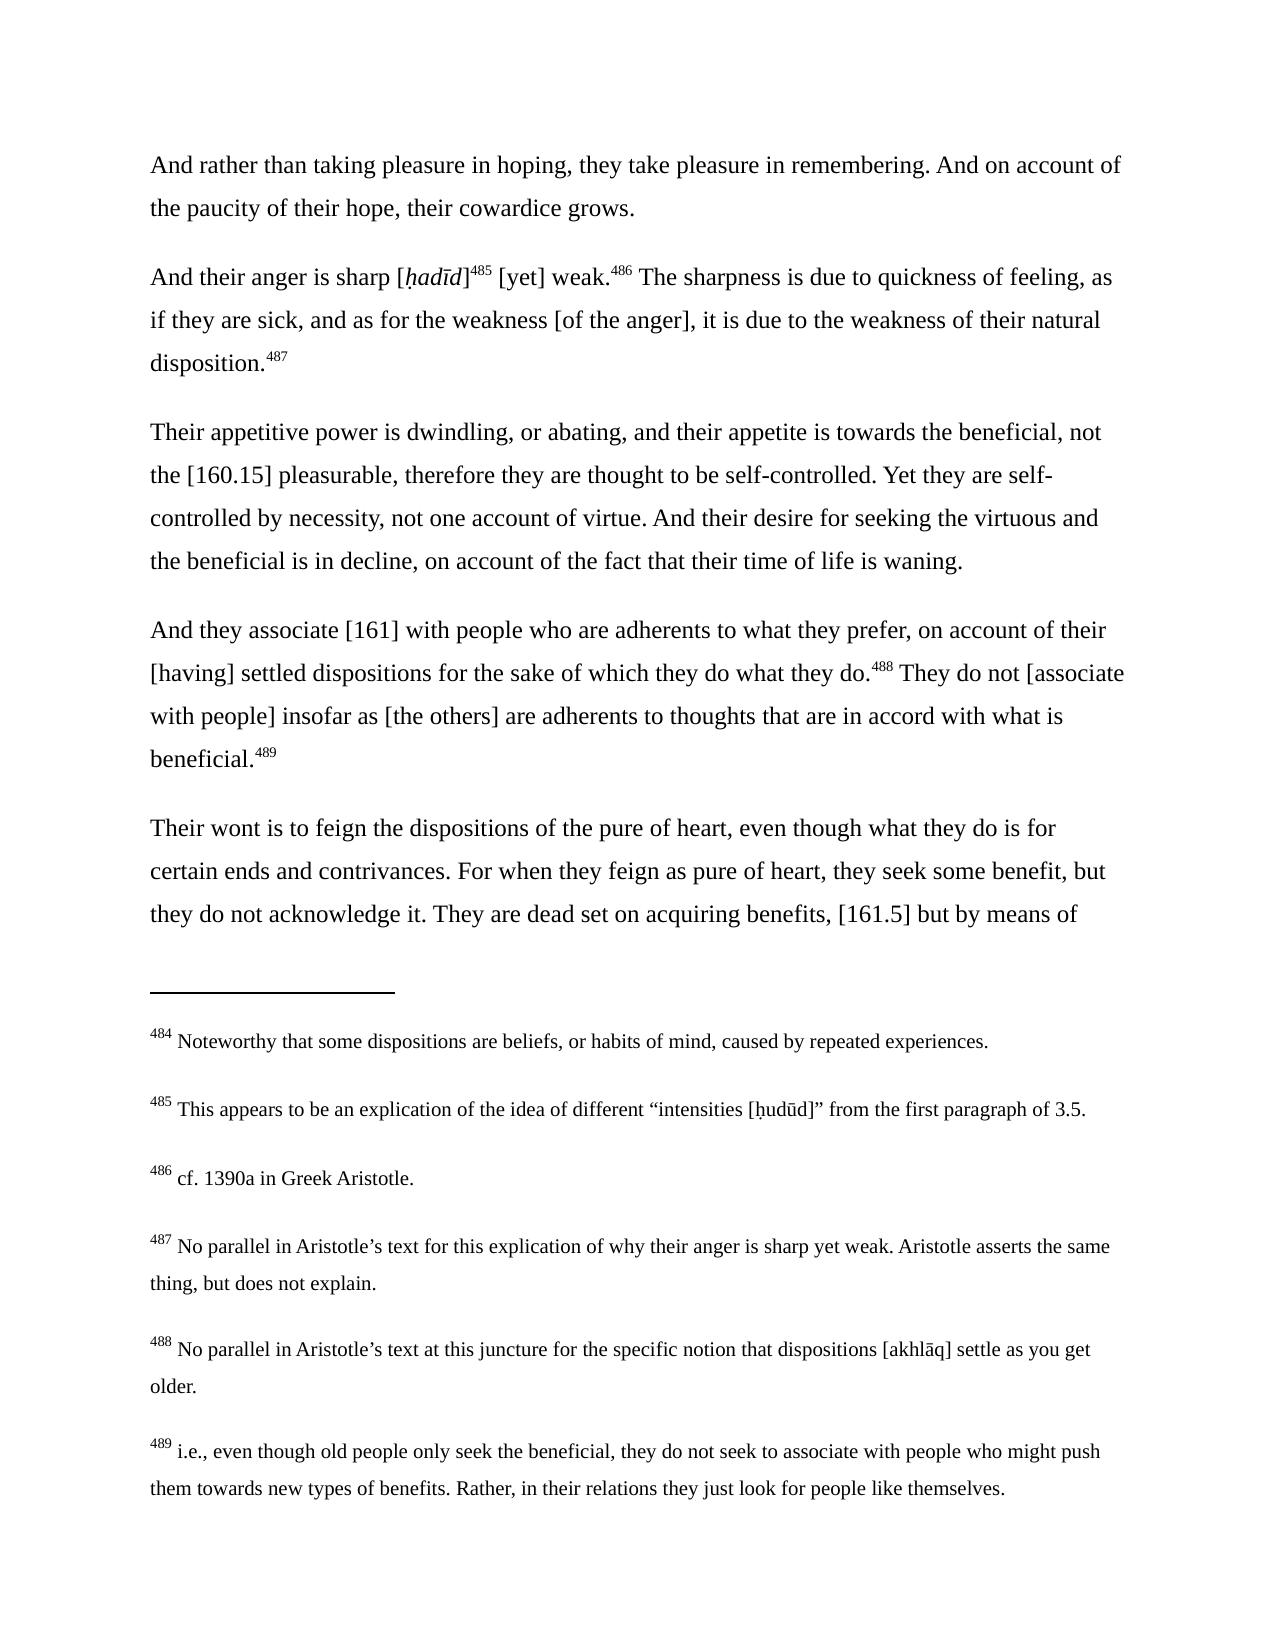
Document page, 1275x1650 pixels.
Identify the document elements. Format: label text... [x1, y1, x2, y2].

text This appears to be an explication of the idea of different “intensities [ḥudūd]” from the first paragraph of 3.5. [150, 1093, 1125, 1122]
text And they associate [161] with people who are adherents to what they prefer, on account of their [having] settled dispositions for the sake of which they do what they do. They do not [associate with people] insofar as [the others] are adherents to thoughts that are in accord with what is beneficial. [150, 615, 1125, 773]
text No parallel in Aristotle’s text for this explication of why their anger is sharp yet weak. Aristotle asserts the same thing, but does not explain. [150, 1231, 1125, 1295]
text i.e., even though old people only seek the beneficial, they do not seek to associate with people who might push them towards new types of benefits. Rather, in their relations they just look for people like themselves. [150, 1435, 1125, 1500]
text Their appetitive power is dwindling, or abating, and their appetite is towards the beneficial, not the [160.15] pleasurable, therefore they are thought to be self-controlled. Yet they are self-controlled by necessity, not one account of virtue. And their desire for seeking the virtuous and the beneficial is in decline, on account of the fact that their time of life is waning. [150, 417, 1125, 575]
text Noteworthy that some dispositions are beliefs, or habits of mind, caused by repeated experiences. [150, 1025, 1125, 1053]
text Their wont is to feign the dispositions of the pure of heart, even though what they do is for certain ends and contrivances. For when they feign as pure of heart, they seek some benefit, but they do not acknowledge it. They are dead set on acquiring benefits, [161.5] but by means of [150, 813, 1125, 928]
text cf. 1390a in Greek Aristotle. [150, 1162, 1125, 1191]
text And rather than taking pleasure in hoping, they take pleasure in remembering. And on account of the paucity of their hope, their cowardice grows. [150, 150, 1125, 222]
text No parallel in Aristotle’s text at this juncture for the specific notion that dispositions [akhlāq] settle as you get older. [150, 1333, 1125, 1398]
text And their anger is sharp [ḥadīd] [yet] weak. The sharpness is due to quickness of feeling, as if they are sick, and as for the weakness [of the anger], it is due to the weakness of their natural disposition. [150, 262, 1125, 377]
